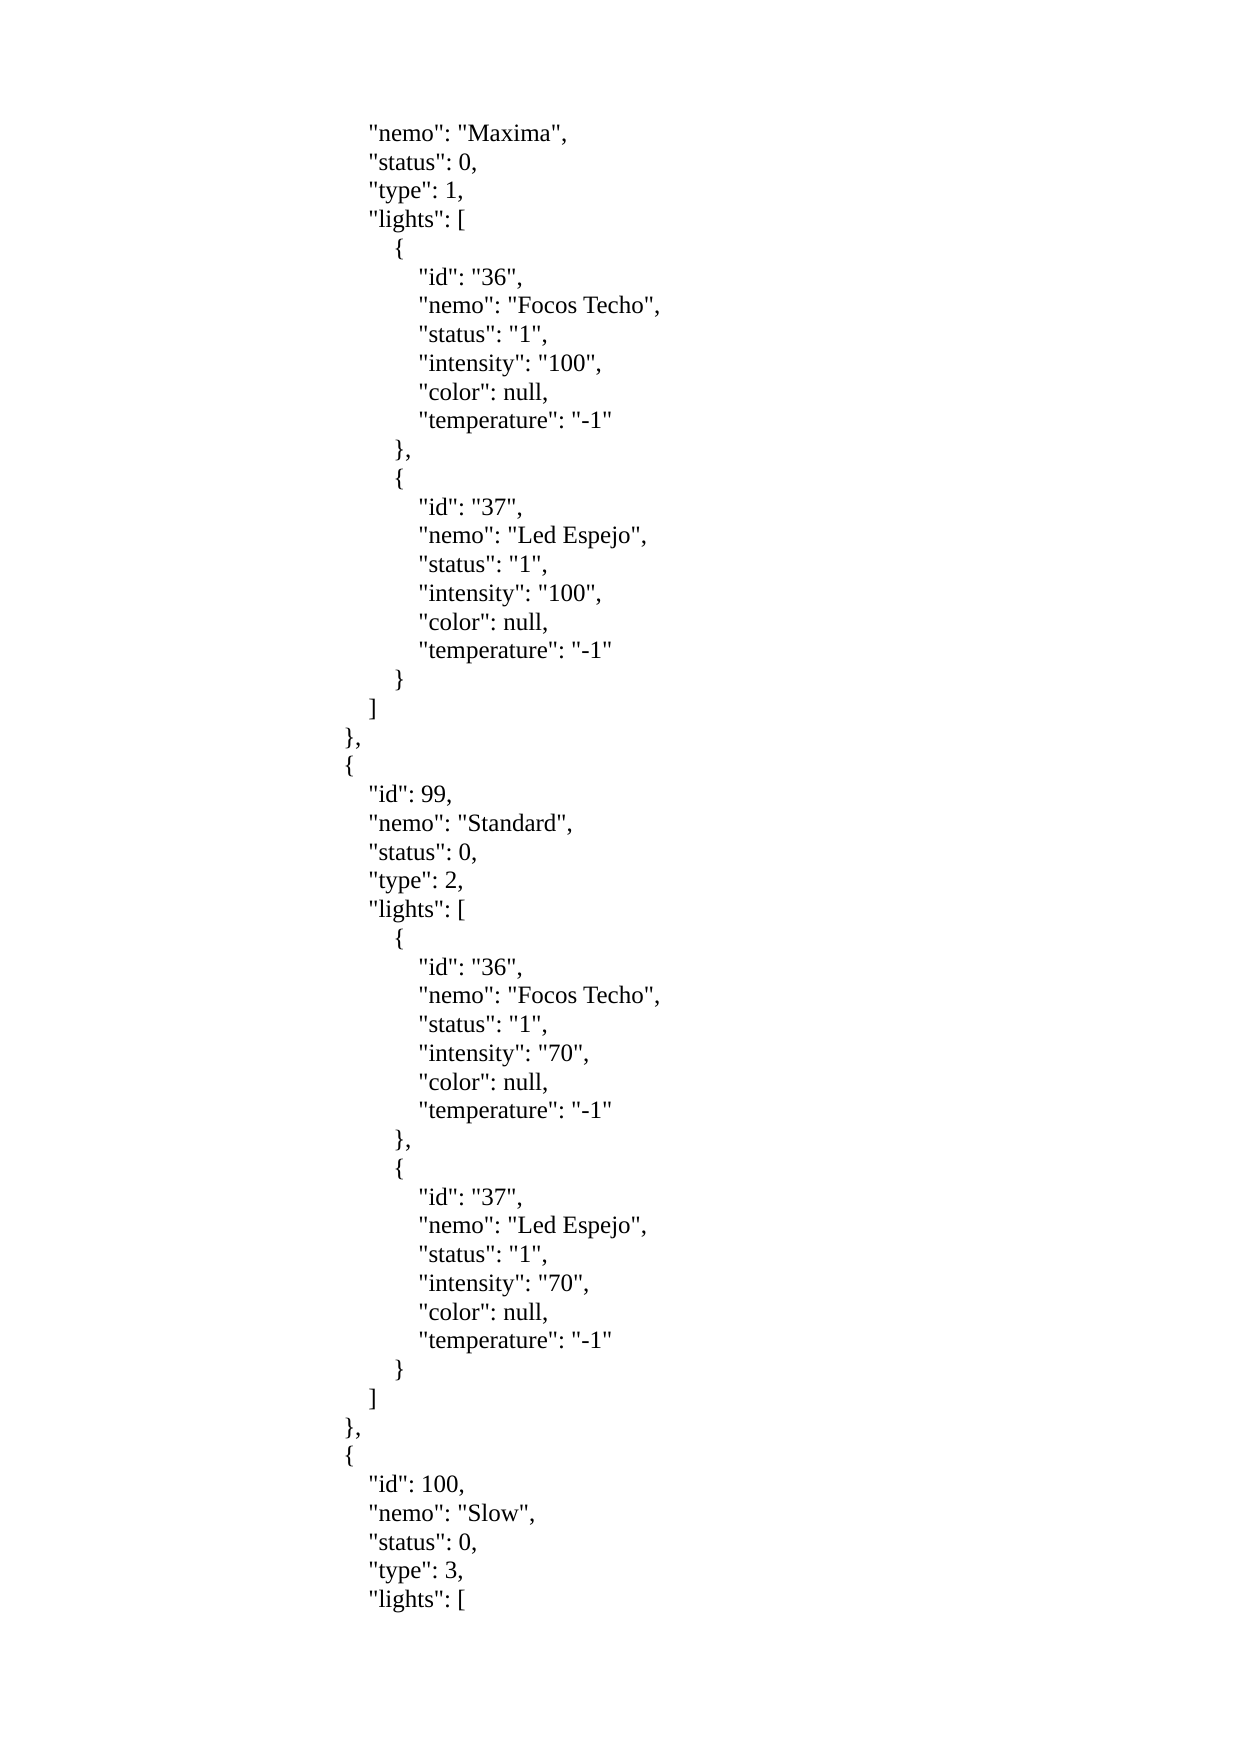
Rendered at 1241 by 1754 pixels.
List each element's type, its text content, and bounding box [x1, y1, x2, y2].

text }, [118, 1412, 1122, 1441]
text }, [118, 1124, 1122, 1153]
text { [118, 923, 1122, 952]
text "intensity": "100", [118, 348, 1122, 377]
text "temperature": "-1" [118, 1326, 1122, 1354]
text { [118, 463, 1122, 492]
text "temperature": "-1" [118, 636, 1122, 664]
text "id": 99, [118, 779, 1122, 808]
text "color": null, [118, 607, 1122, 636]
text "temperature": "-1" [118, 1096, 1122, 1124]
text "intensity": "100", [118, 578, 1122, 607]
text }, [118, 434, 1122, 463]
text "color": null, [118, 377, 1122, 406]
text "status": "1", [118, 1239, 1122, 1268]
text { [118, 1441, 1122, 1469]
text "id": "37", [118, 1182, 1122, 1211]
text "lights": [ [118, 204, 1122, 233]
text { [118, 233, 1122, 262]
text "nemo": "Led Espejo", [118, 521, 1122, 549]
text ] [118, 1383, 1122, 1412]
text { [118, 751, 1122, 779]
text "color": null, [118, 1067, 1122, 1096]
text "intensity": "70", [118, 1038, 1122, 1067]
text "id": 100, [118, 1469, 1122, 1498]
text } [118, 664, 1122, 693]
text "id": "37", [118, 492, 1122, 521]
text "nemo": "Slow", [118, 1498, 1122, 1527]
text } [118, 1354, 1122, 1383]
text "intensity": "70", [118, 1268, 1122, 1297]
text "type": 3, [118, 1556, 1122, 1584]
text "nemo": "Focos Techo", [118, 981, 1122, 1009]
text "temperature": "-1" [118, 406, 1122, 434]
text }, [118, 722, 1122, 751]
text "lights": [ [118, 894, 1122, 923]
text "status": "1", [118, 549, 1122, 578]
text "type": 1, [118, 176, 1122, 204]
text "status": 0, [118, 147, 1122, 176]
text "status": "1", [118, 319, 1122, 348]
text "color": null, [118, 1297, 1122, 1326]
text { [118, 1153, 1122, 1182]
text "nemo": "Led Espejo", [118, 1211, 1122, 1239]
text "nemo": "Maxima", [118, 118, 1122, 147]
text "id": "36", [118, 952, 1122, 981]
text "status": 0, [118, 837, 1122, 866]
text "type": 2, [118, 866, 1122, 894]
text "status": 0, [118, 1527, 1122, 1556]
text "status": "1", [118, 1009, 1122, 1038]
text "nemo": "Standard", [118, 808, 1122, 837]
text "id": "36", [118, 262, 1122, 291]
text "lights": [ [118, 1584, 1122, 1613]
text "nemo": "Focos Techo", [118, 291, 1122, 319]
text ] [118, 693, 1122, 722]
